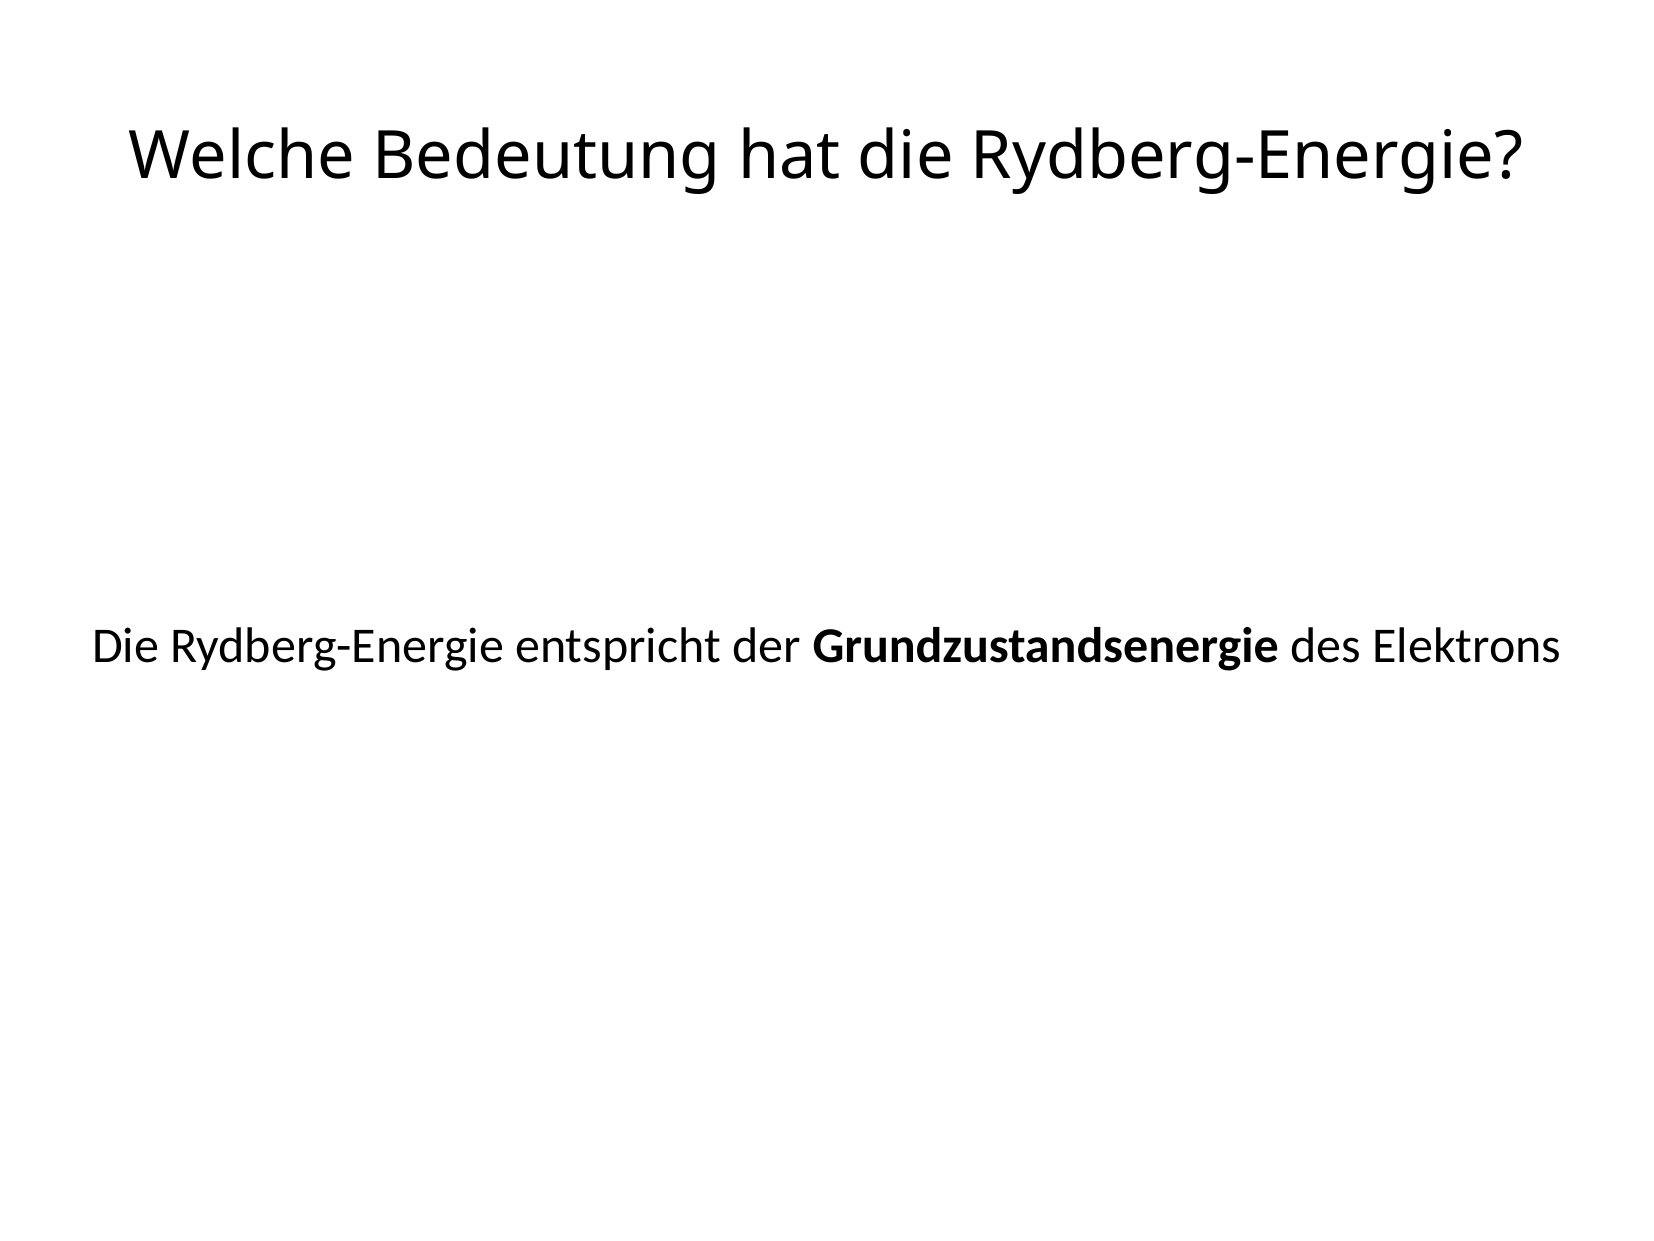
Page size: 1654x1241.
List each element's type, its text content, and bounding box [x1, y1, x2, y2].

subtitle Die Rydberg-Energie entspricht der Grundzustandsenergie des Elektrons [82, 290, 1571, 1010]
title Welche Bedeutung hat die Rydberg-Energie? [82, 49, 1571, 257]
